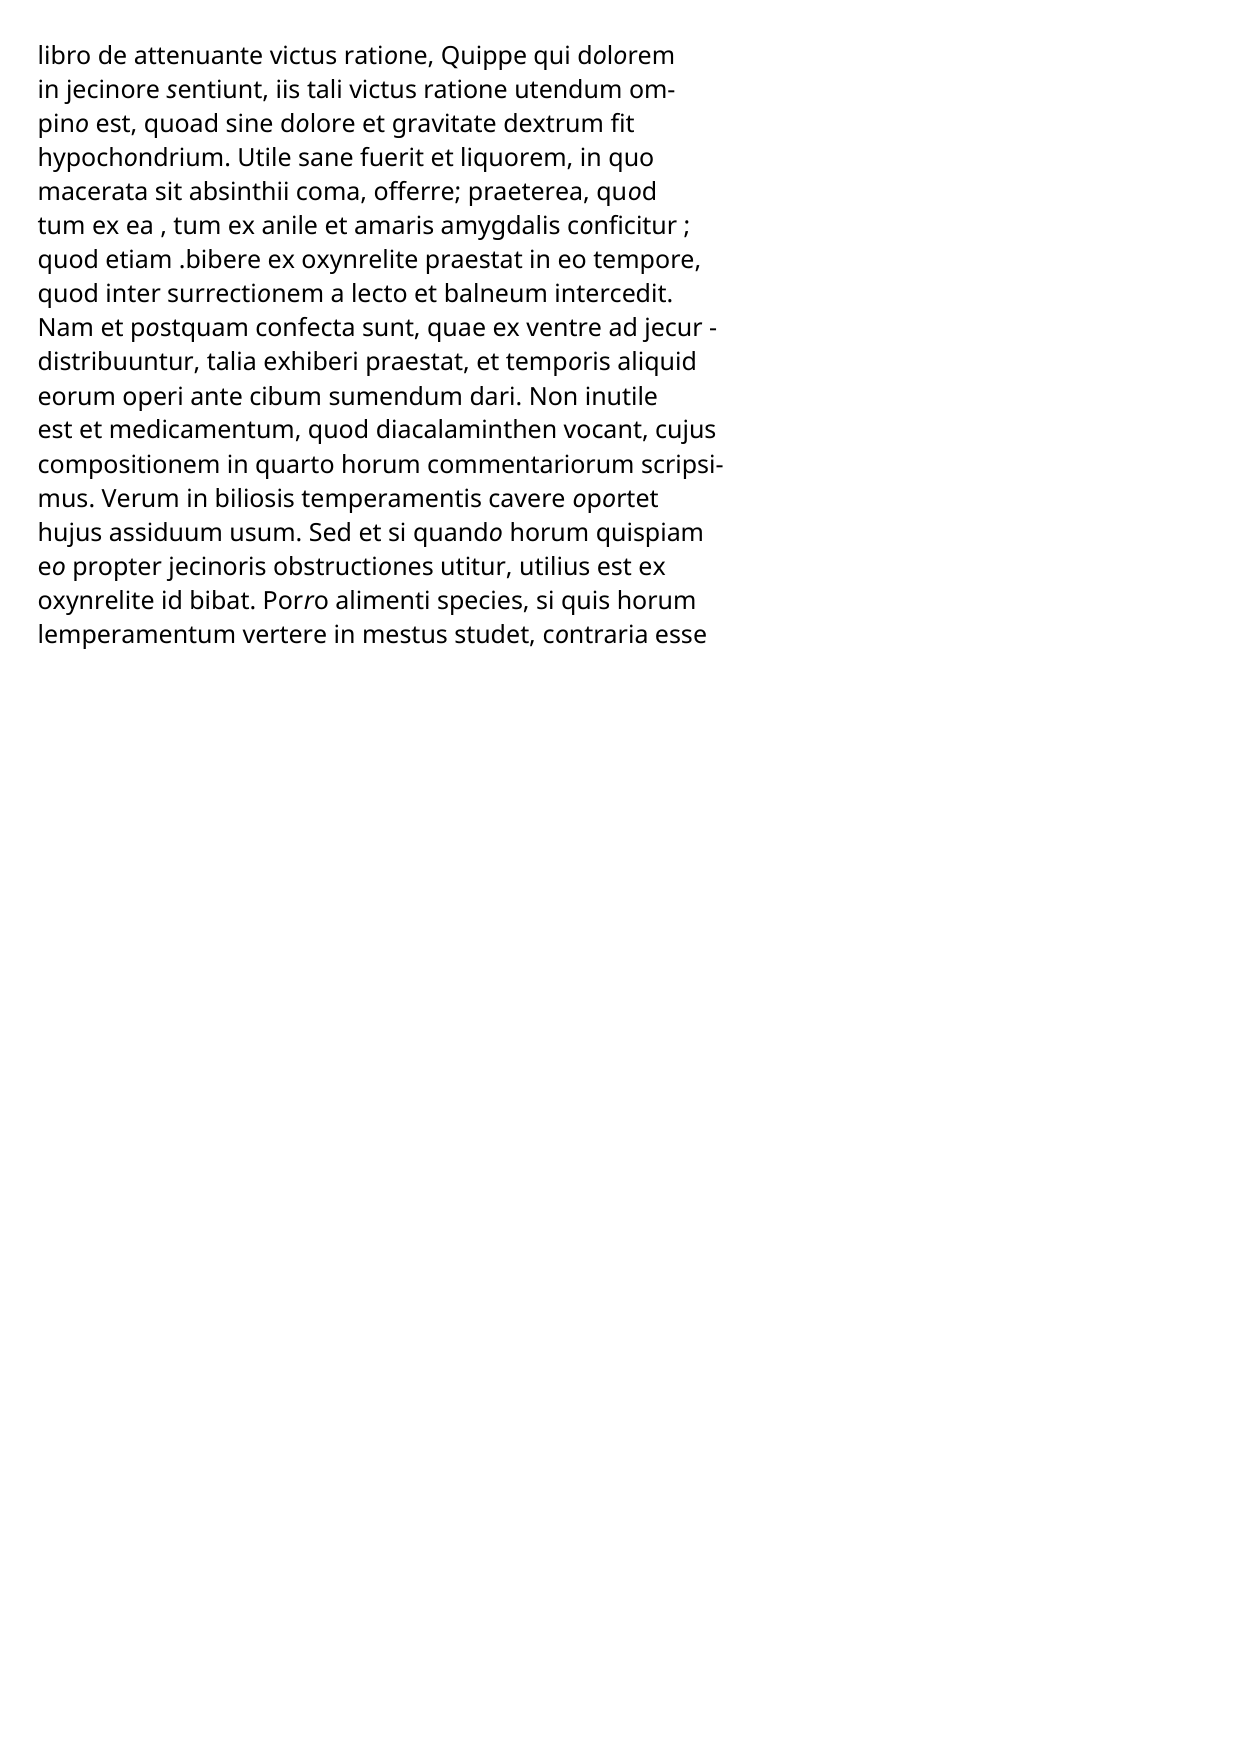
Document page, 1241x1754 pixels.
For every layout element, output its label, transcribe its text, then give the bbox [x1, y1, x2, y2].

text libro de attenuante victus ratione, Quippe qui dolorem in jecinore sentiunt, iis tali victus ratione utendum om- pino est, quoad sine dolore et gravitate dextrum fit hypochondrium. Utile sane fuerit et liquorem, in quo macerata sit absinthii coma, offerre; praeterea, quod tum ex ea , tum ex anile et amaris amygdalis conficitur ; quod etiam .bibere ex oxynrelite praestat in eo tempore, quod inter surrectionem a lecto et balneum intercedit. Nam et postquam confecta sunt, quae ex ventre ad jecur - distribuuntur, talia exhiberi praestat, et temporis aliquid eorum operi ante cibum sumendum dari. Non inutile est et medicamentum, quod diacalaminthen vocant, cujus compositionem in quarto horum commentariorum scripsi- mus. Verum in biliosis temperamentis cavere oportet hujus assiduum usum. Sed et si quando horum quispiam eo propter jecinoris obstructiones utitur, utilius est ex oxynrelite id bibat. Porro alimenti species, si quis horum lemperamentum vertere in mestus studet, contraria esse [37, 37, 1203, 651]
